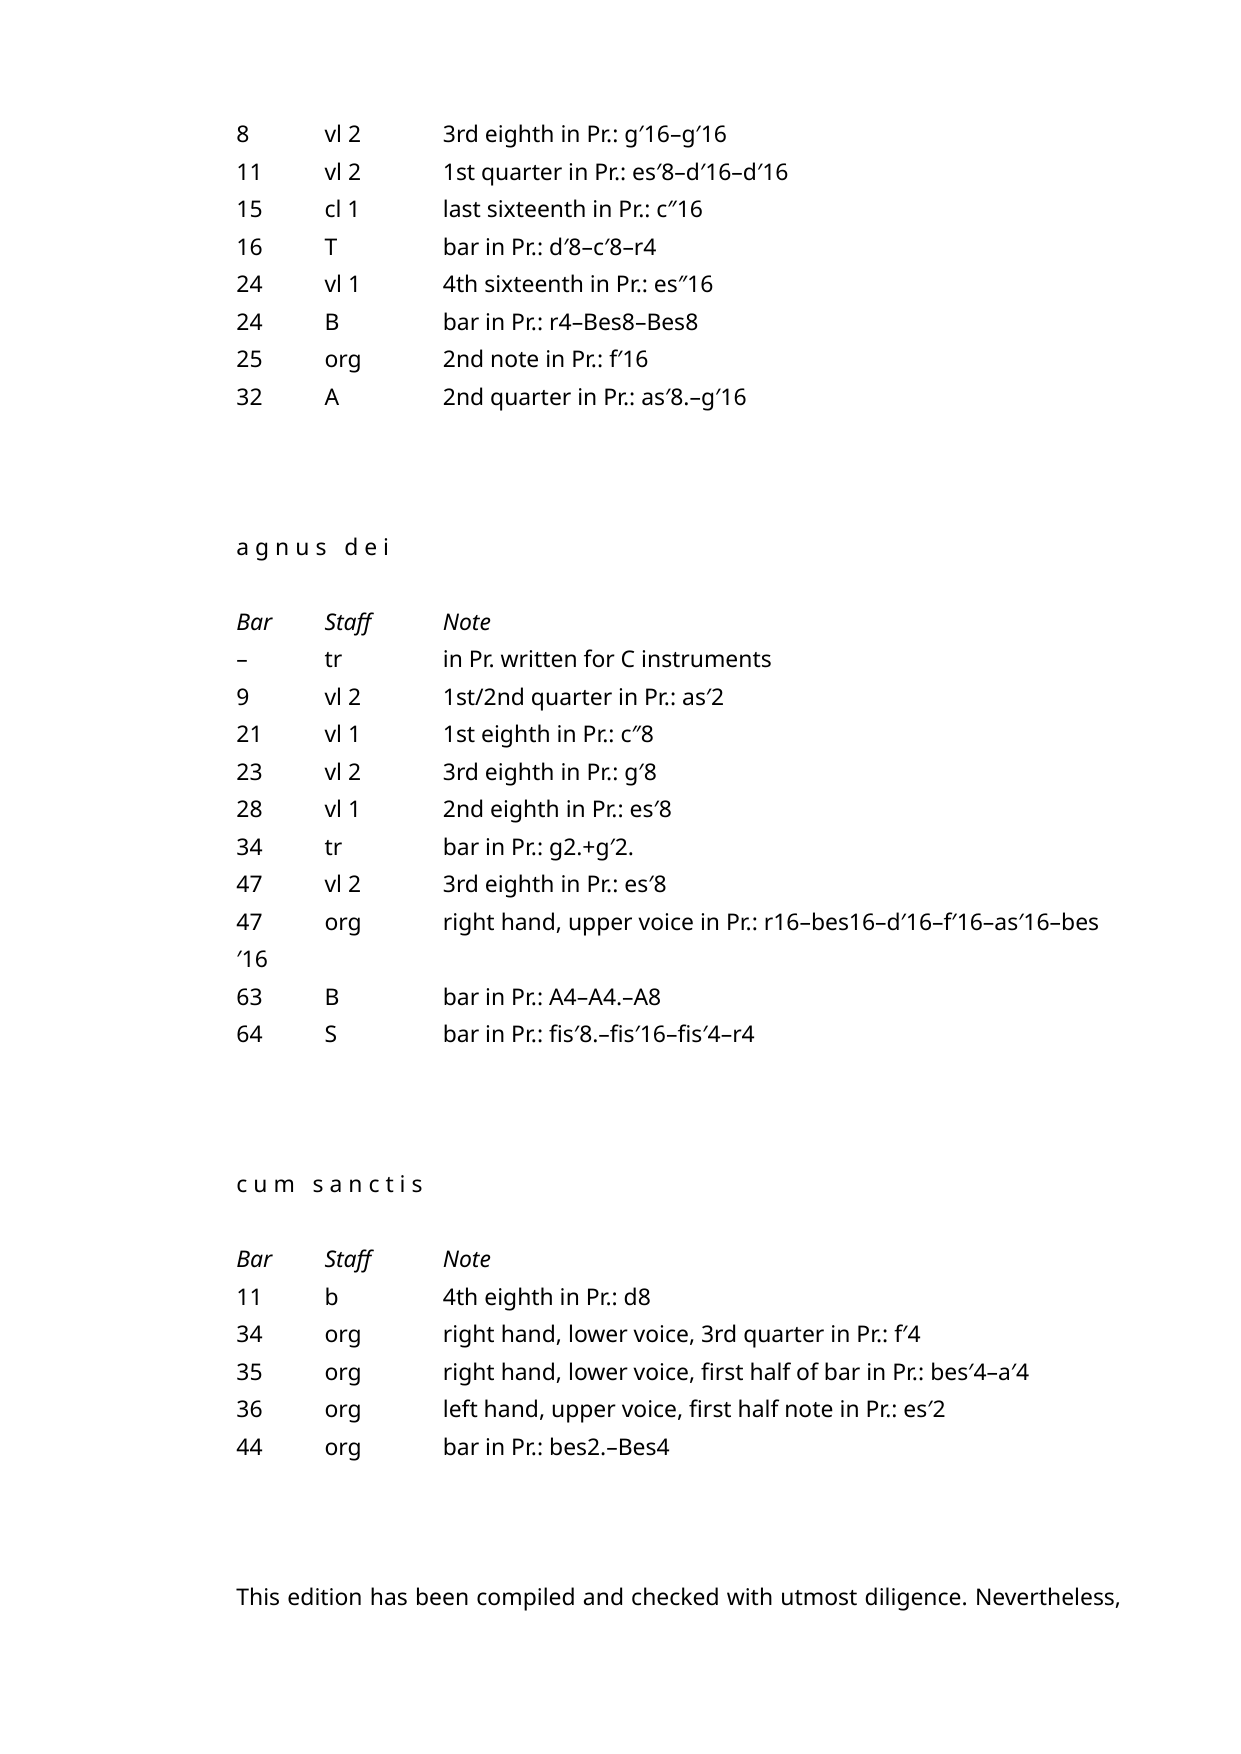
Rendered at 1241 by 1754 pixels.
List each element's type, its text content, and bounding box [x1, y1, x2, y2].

text This edition has been compiled and checked with utmost diligence. Nevertheless, [236, 1581, 1122, 1612]
text Bar Staff Note – tr in Pr. written for C instruments 9 vl 2 1st/2nd quarter in Pr.: as′2 21 vl 1 1st eighth in Pr.: c″8 23 vl 2 3rd eighth in Pr.: g′8 28 vl 1 2nd eighth in Pr.: es′8 34 tr bar in Pr.: g2.+g′2. 47 vl 2 3rd eighth in Pr.: es′8 47 org right hand, upper voice in Pr.: r16–bes16–d′16–f′16–as′16–bes′16 63 B bar in Pr.: A4–A4.–A8 64 S bar in Pr.: fis′8.–fis′16–fis′4–r4 c u m s a n c t i s [236, 606, 1122, 1199]
text 8 vl 2 3rd eighth in Pr.: g′16–g′16 11 vl 2 1st quarter in Pr.: es′8–d′16–d′16 15 cl 1 last sixteenth in Pr.: c″16 16 T bar in Pr.: d′8–c′8–r4 24 vl 1 4th sixteenth in Pr.: es″16 24 B bar in Pr.: r4–Bes8–Bes8 25 org 2nd note in Pr.: f′16 32 A 2nd quarter in Pr.: as′8.–g′16 a g n u s d e i [236, 118, 1122, 562]
text Bar Staff Note 11 b 4th eighth in Pr.: d8 34 org right hand, lower voice, 3rd quarter in Pr.: f′4 35 org right hand, lower voice, first half of bar in Pr.: bes′4–a′4 36 org left hand, upper voice, first half note in Pr.: es′2 44 org bar in Pr.: bes2.–Bes4 [236, 1243, 1122, 1537]
